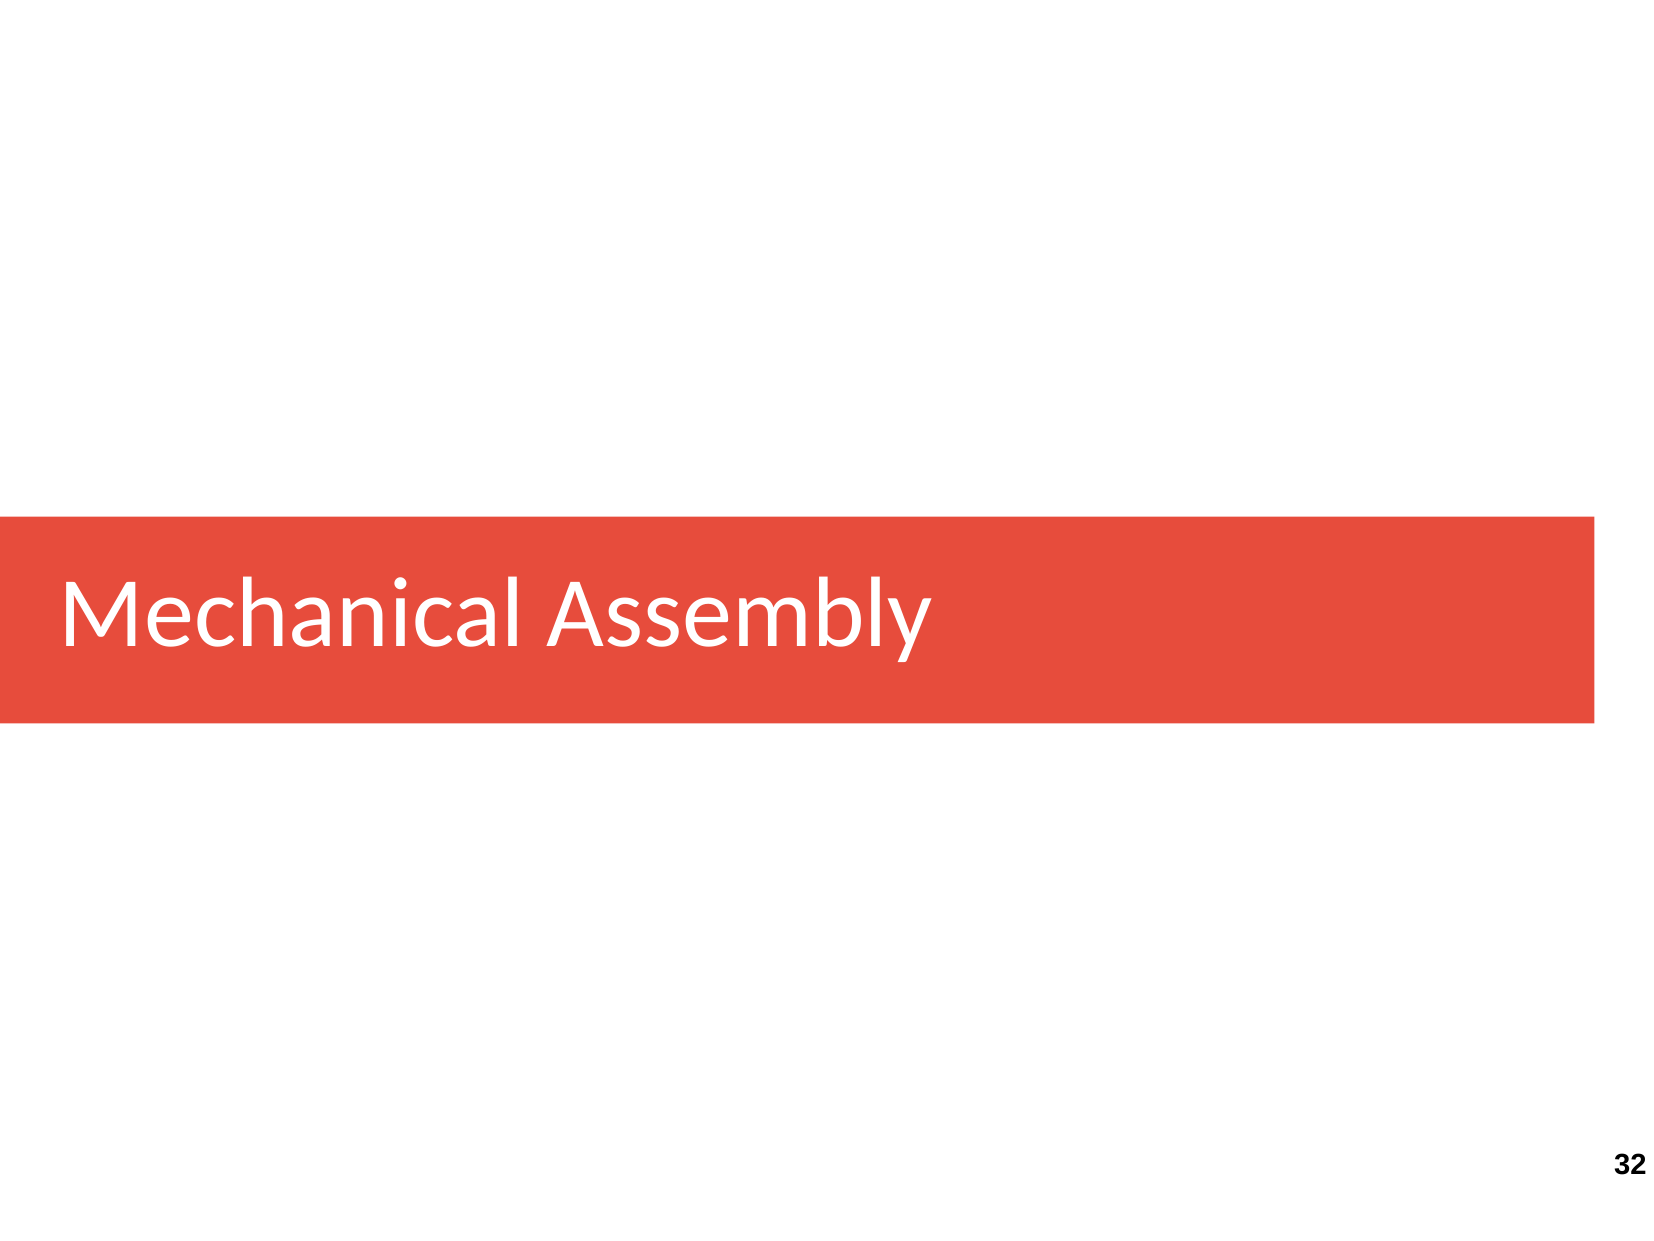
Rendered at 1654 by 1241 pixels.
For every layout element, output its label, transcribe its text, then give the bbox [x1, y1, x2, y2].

slide_number [1547, 1145, 1647, 1241]
text_box Mechanical Assembly [58, 546, 1595, 1231]
